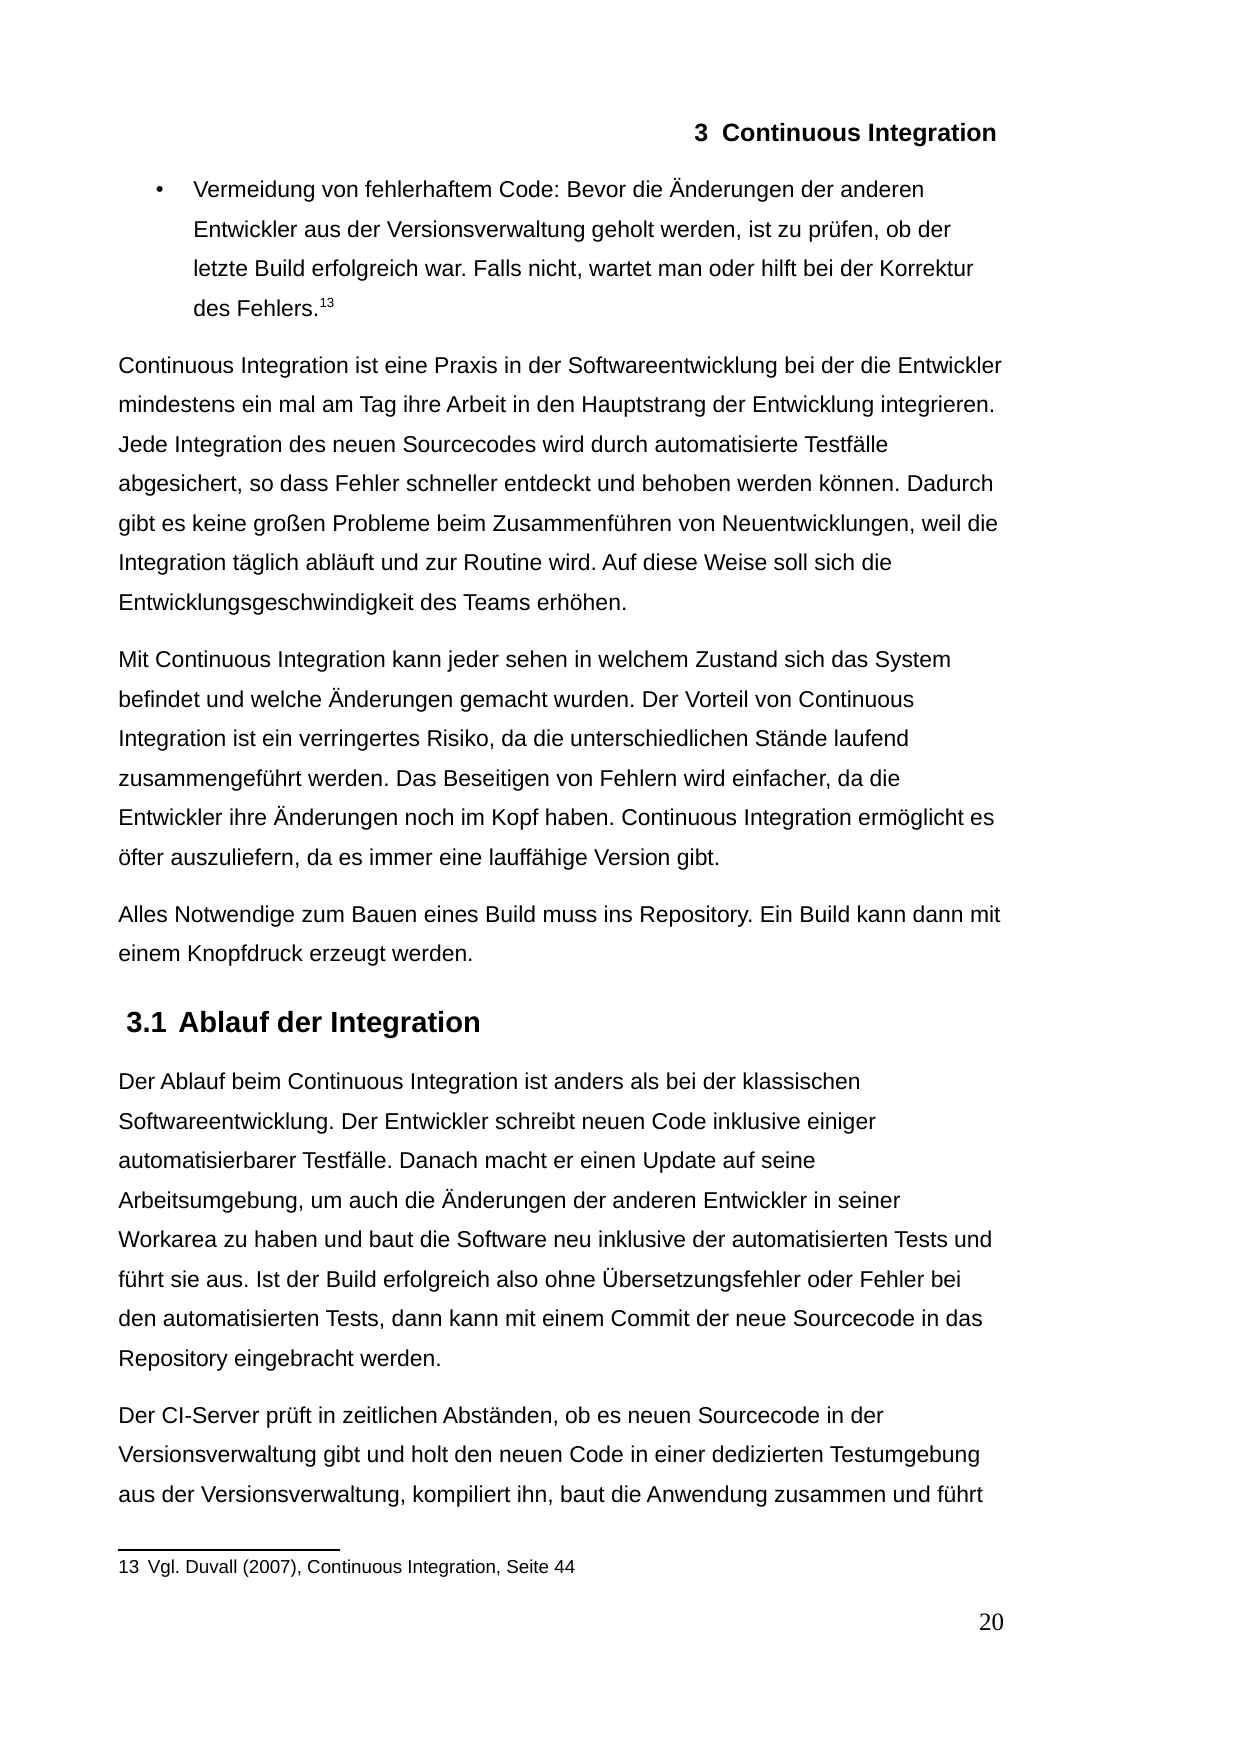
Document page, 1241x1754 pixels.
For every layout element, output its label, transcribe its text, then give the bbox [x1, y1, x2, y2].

text Der CI-Server prüft in zeitlichen Abständen, ob es neuen Sourcecode in der Versionsverwaltung gibt und holt den neuen Code in einer dedizierten Testumgebung aus der Versionsverwaltung, kompiliert ihn, baut die Anwendung zusammen und führt [118, 1402, 1004, 1507]
list Vgl. Duvall (2007), Continuous Integration, Seite 44 [118, 1556, 1004, 1578]
text Alles Notwendige zum Bauen eines Build muss ins Repository. Ein Build kann dann mit einem Knopfdruck erzeugt werden. [118, 901, 1004, 966]
text Continuous Integration ist eine Praxis in der Softwareentwicklung bei der die Entwickler mindestens ein mal am Tag ihre Arbeit in den Hauptstrang der Entwicklung integrieren. Jede Integration des neuen Sourcecodes wird durch automatisierte Testfälle abgesichert, so dass Fehler schneller entdeckt und behoben werden können. Dadurch gibt es keine großen Probleme beim Zusammenführen von Neuentwicklungen, weil die Integration täglich abläuft und zur Routine wird. Auf diese Weise soll sich die Entwicklungsgeschwindigkeit des Teams erhöhen. [118, 352, 1004, 615]
list Vermeidung von fehlerhaftem Code: Bevor die Änderungen der anderen Entwickler aus der Versionsverwaltung geholt werden, ist zu prüfen, ob der letzte Build erfolgreich war. Falls nicht, wartet man oder hilft bei der Korrektur des Fehlers. [156, 176, 1004, 321]
subtitle Ablauf der Integration [118, 1004, 1004, 1038]
text Mit Continuous Integration kann jeder sehen in welchem Zustand sich das System befindet und welche Änderungen gemacht wurden. Der Vorteil von Continuous Integration ist ein verringertes Risiko, da die unterschiedlichen Stände laufend zusammengeführt werden. Das Beseitigen von Fehlern wird einfacher, da die Entwickler ihre Änderungen noch im Kopf haben. Continuous Integration ermöglicht es öfter auszuliefern, da es immer eine lauffähige Version gibt. [118, 646, 1004, 870]
text Der Ablauf beim Continuous Integration ist anders als bei der klassischen Softwareentwicklung. Der Entwickler schreibt neuen Code inklusive einiger automatisierbarer Testfälle. Danach macht er einen Update auf seine Arbeitsumgebung, um auch die Änderungen der anderen Entwickler in seiner Workarea zu haben und baut die Software neu inklusive der automatisierten Tests und führt sie aus. Ist der Build erfolgreich also ohne Übersetzungsfehler oder Fehler bei den automatisierten Tests, dann kann mit einem Commit der neue Sourcecode in das Repository eingebracht werden. [118, 1068, 1004, 1371]
